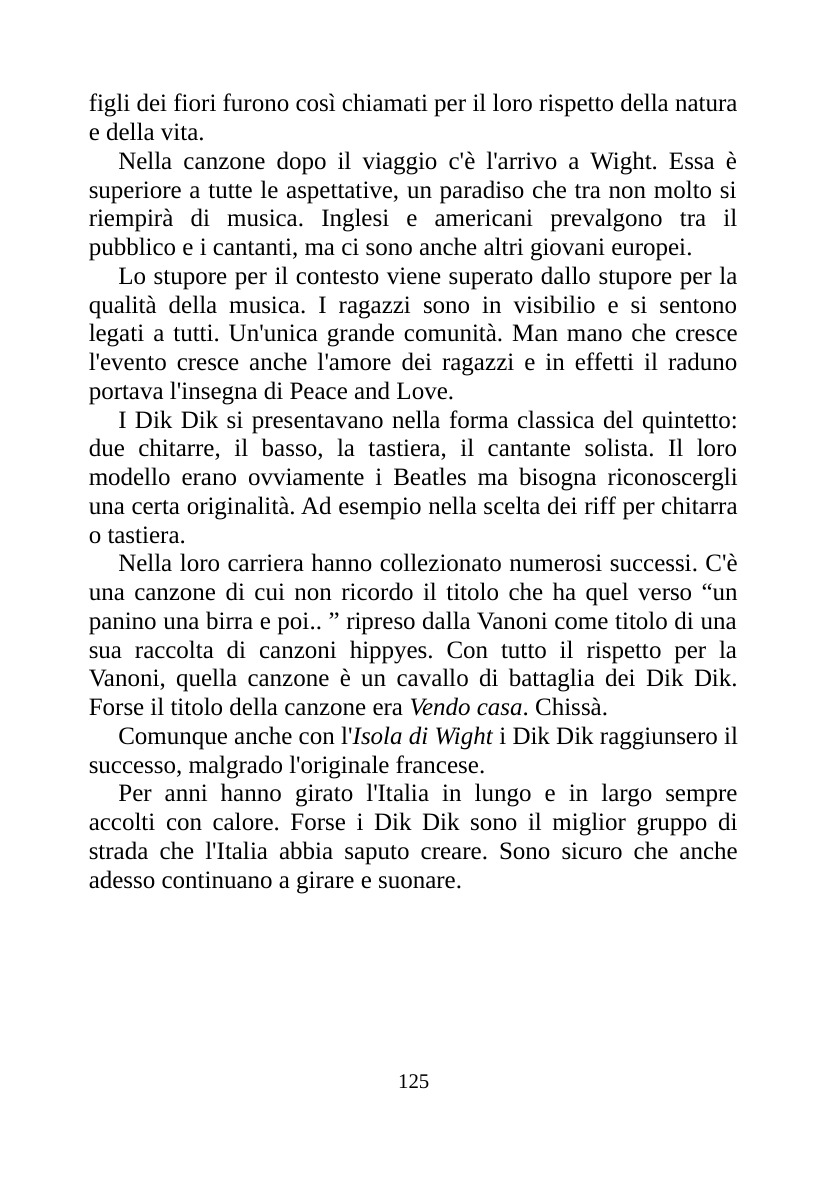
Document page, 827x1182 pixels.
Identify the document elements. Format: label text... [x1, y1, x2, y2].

text I Dik Dik si presentavano nella forma classica del quintetto: due chitarre, il basso, la tastiera, il cantante solista. Il loro modello erano ovviamente i Beatles ma bisogna riconoscergli una certa originalità. Ad esempio nella scelta dei riff per chitarra o tastiera. [88, 405, 738, 548]
text Lo stupore per il contesto viene superato dallo stupore per la qualità della musica. I ragazzi sono in visibilio e si sentono legati a tutti. Un'unica grande comunità. Man mano che cresce l'evento cresce anche l'amore dei ragazzi e in effetti il raduno portava l'insegna di Peace and Love. [88, 261, 738, 405]
text Nella canzone dopo il viaggio c'è l'arrivo a Wight. Essa è superiore a tutte le aspettative, un paradiso che tra non molto si riempirà di musica. Inglesi e americani prevalgono tra il pubblico e i cantanti, ma ci sono anche altri giovani europei. [88, 146, 738, 261]
text figli dei fiori furono così chiamati per il loro rispetto della natura e della vita. [88, 88, 738, 146]
text Nella loro carriera hanno collezionato numerosi successi. C'è una canzone di cui non ricordo il titolo che ha quel verso “un panino una birra e poi.. ” ripreso dalla Vanoni come titolo di una sua raccolta di canzoni hippyes. Con tutto il rispetto per la Vanoni, quella canzone è un cavallo di battaglia dei Dik Dik. Forse il titolo della canzone era Vendo casa. Chissà. [88, 548, 738, 721]
text Per anni hanno girato l'Italia in lungo e in largo sempre accolti con calore. Forse i Dik Dik sono il miglior gruppo di strada che l'Italia abbia saputo creare. Sono sicuro che anche adesso continuano a girare e suonare. [88, 778, 738, 893]
text Comunque anche con l'Isola di Wight i Dik Dik raggiunsero il successo, malgrado l'originale francese. [88, 721, 738, 778]
